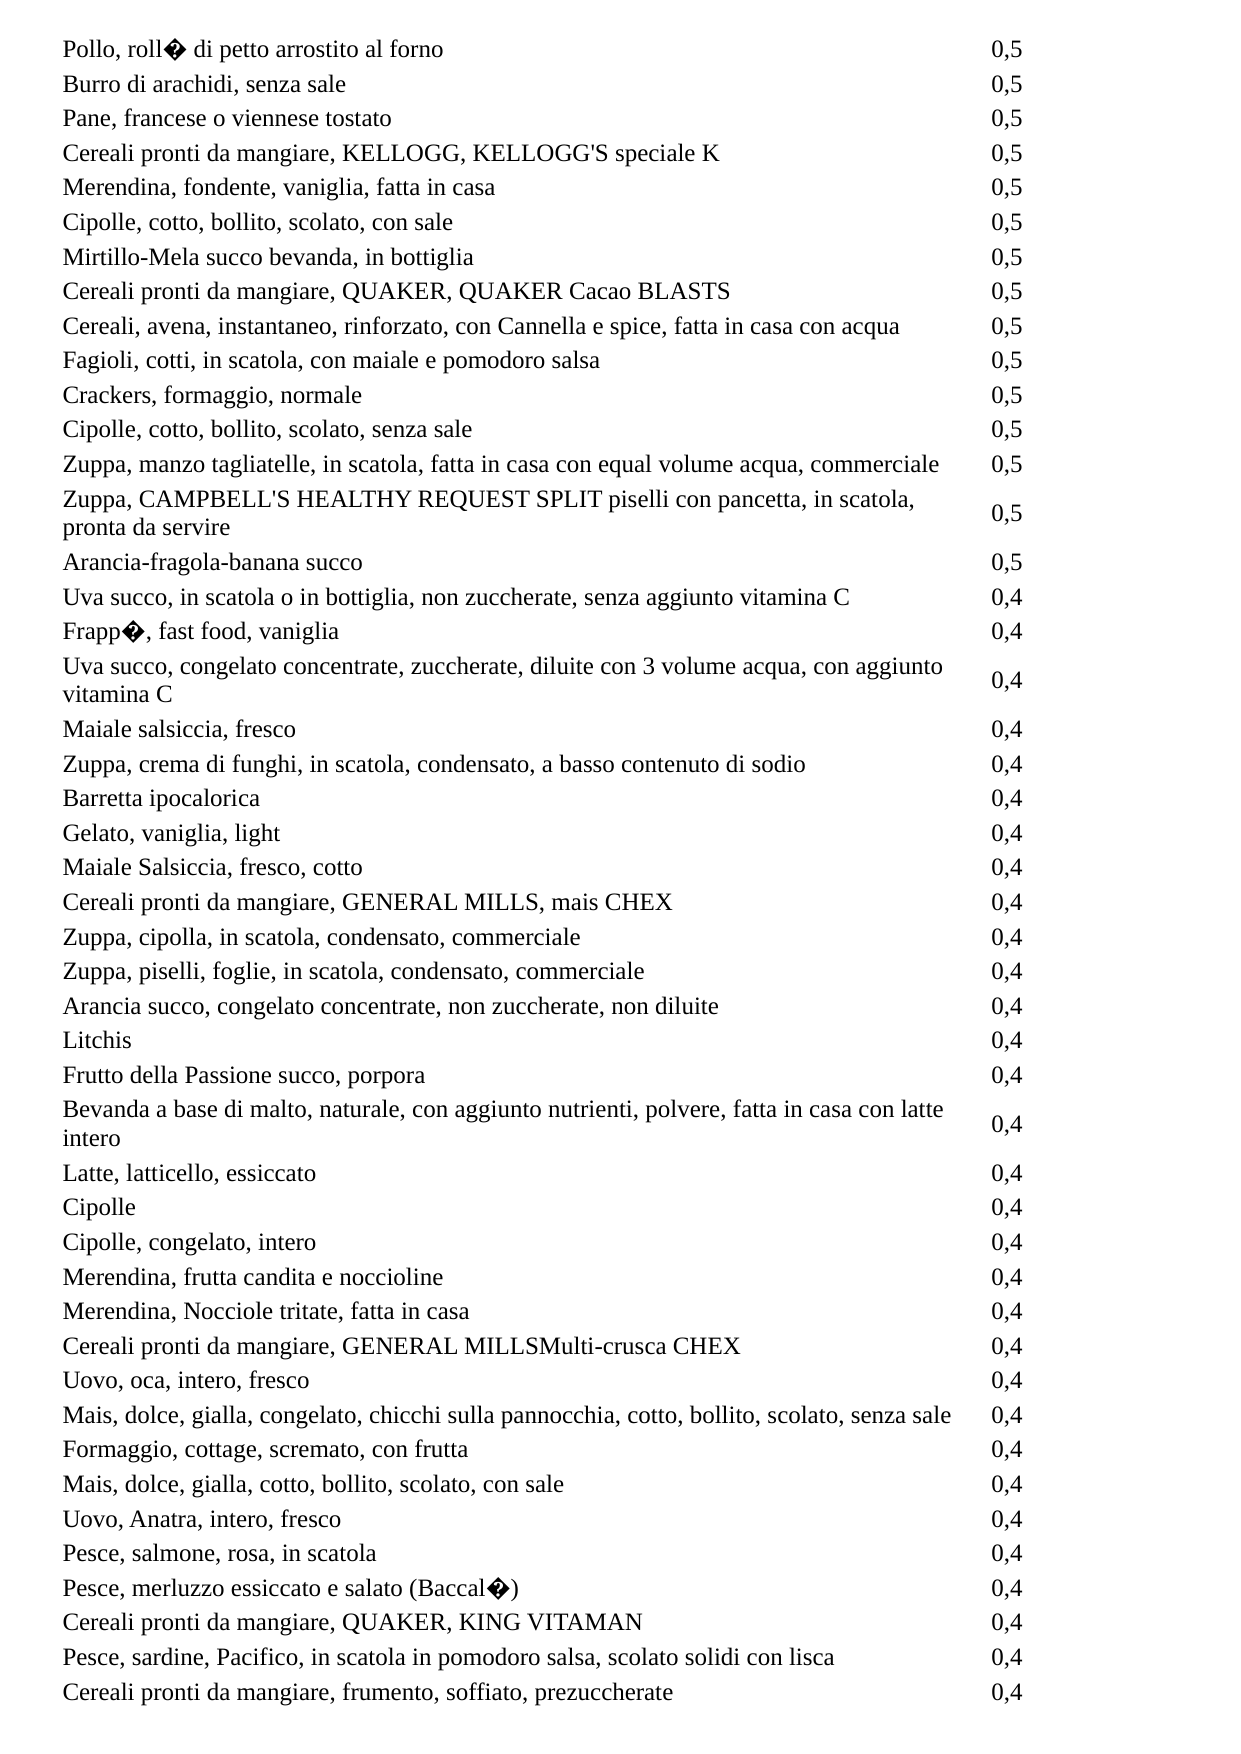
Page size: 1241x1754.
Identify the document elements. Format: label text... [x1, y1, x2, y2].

table_cell 0,4 [988, 919, 1063, 953]
table_cell 0,5 [988, 544, 1063, 579]
table_cell Formaggio, cottage, scremato, con frutta [59, 1432, 988, 1466]
table_cell 0,4 [988, 1224, 1063, 1259]
table_cell Latte, latticello, essiccato [59, 1155, 988, 1189]
table_cell 0,4 [988, 815, 1063, 849]
table_cell 0,4 [988, 579, 1063, 613]
table_cell Arancia succo, congelato concentrate, non zuccherate, non diluite [59, 988, 988, 1022]
table_cell 0,4 [988, 1259, 1063, 1293]
table_cell Mais, dolce, gialla, cotto, bollito, scolato, con sale [59, 1466, 988, 1501]
table_cell 0,4 [988, 1570, 1063, 1604]
table_cell Fagioli, cotti, in scatola, con maiale e pomodoro salsa [59, 343, 988, 377]
table_cell Zuppa, manzo tagliatelle, in scatola, fatta in casa con equal volume acqua, commerciale [59, 446, 988, 481]
table_cell 0,5 [988, 412, 1063, 446]
table_cell 0,5 [988, 377, 1063, 412]
table_cell 0,4 [988, 1328, 1063, 1362]
table_cell Zuppa, piselli, foglie, in scatola, condensato, commerciale [59, 953, 988, 988]
table_cell Arancia-fragola-banana succo [59, 544, 988, 579]
table_cell 0,4 [988, 953, 1063, 988]
table_cell 0,5 [988, 100, 1063, 135]
table_cell 0,5 [988, 135, 1063, 169]
table_cell Zuppa, CAMPBELL'S HEALTHY REQUEST SPLIT piselli con pancetta, in scatola, pronta da servire [59, 481, 988, 544]
table_cell Cipolle, cotto, bollito, scolato, senza sale [59, 412, 988, 446]
table_cell Merendina, frutta candita e noccioline [59, 1259, 988, 1293]
table_cell 0,4 [988, 1639, 1063, 1674]
table_cell 0,5 [988, 204, 1063, 239]
table_cell 0,4 [988, 1501, 1063, 1535]
table_cell Cipolle, cotto, bollito, scolato, con sale [59, 204, 988, 239]
table_cell Zuppa, crema di funghi, in scatola, condensato, a basso contenuto di sodio [59, 746, 988, 780]
table_cell Pesce, sardine, Pacifico, in scatola in pomodoro salsa, scolato solidi con lisca [59, 1639, 988, 1674]
table_cell 0,4 [988, 1092, 1063, 1155]
table_cell Barretta ipocalorica [59, 780, 988, 815]
table_cell Cereali pronti da mangiare, frumento, soffiato, prezuccherate [59, 1674, 988, 1708]
table_cell Pollo, roll� di petto arrostito al forno [59, 31, 988, 66]
table_cell 0,4 [988, 850, 1063, 884]
table_cell 0,4 [988, 1466, 1063, 1501]
table_cell Cipolle, congelato, intero [59, 1224, 988, 1259]
table_cell 0,4 [988, 1155, 1063, 1189]
table_cell Crackers, formaggio, normale [59, 377, 988, 412]
table_cell 0,4 [988, 1674, 1063, 1708]
table_cell Mirtillo-Mela succo bevanda, in bottiglia [59, 239, 988, 273]
table_cell Cereali pronti da mangiare, QUAKER, QUAKER Cacao BLASTS [59, 273, 988, 308]
table_cell 0,4 [988, 613, 1063, 648]
table_cell 0,5 [988, 446, 1063, 481]
table_cell Pesce, merluzzo essiccato e salato (Baccal�) [59, 1570, 988, 1604]
table_cell 0,4 [988, 648, 1063, 711]
table_cell Gelato, vaniglia, light [59, 815, 988, 849]
table_cell Bevanda a base di malto, naturale, con aggiunto nutrienti, polvere, fatta in casa con latte intero [59, 1092, 988, 1155]
table_cell Zuppa, cipolla, in scatola, condensato, commerciale [59, 919, 988, 953]
table_cell Merendina, Nocciole tritate, fatta in casa [59, 1293, 988, 1328]
table_cell Cereali pronti da mangiare, GENERAL MILLS, mais CHEX [59, 884, 988, 919]
table_cell 0,4 [988, 1535, 1063, 1570]
table_cell 0,4 [988, 1432, 1063, 1466]
table_cell 0,5 [988, 308, 1063, 342]
table_cell Uva succo, congelato concentrate, zuccherate, diluite con 3 volume acqua, con aggiunto vitamina C [59, 648, 988, 711]
table_cell Pesce, salmone, rosa, in scatola [59, 1535, 988, 1570]
table_cell Litchis [59, 1023, 988, 1057]
table_cell Cereali pronti da mangiare, GENERAL MILLSMulti-crusca CHEX [59, 1328, 988, 1362]
table_cell Uovo, Anatra, intero, fresco [59, 1501, 988, 1535]
table_cell Merendina, fondente, vaniglia, fatta in casa [59, 170, 988, 204]
table_cell Uovo, oca, intero, fresco [59, 1363, 988, 1397]
table_cell 0,4 [988, 1293, 1063, 1328]
table_cell Pane, francese o viennese tostato [59, 100, 988, 135]
table_cell 0,4 [988, 780, 1063, 815]
table_cell 0,4 [988, 1397, 1063, 1432]
table_cell 0,5 [988, 273, 1063, 308]
table_cell Maiale Salsiccia, fresco, cotto [59, 850, 988, 884]
table_cell Cereali, avena, instantaneo, rinforzato, con Cannella e spice, fatta in casa con acqua [59, 308, 988, 342]
table_cell 0,4 [988, 711, 1063, 746]
table_cell Cipolle [59, 1190, 988, 1224]
table_cell Uva succo, in scatola o in bottiglia, non zuccherate, senza aggiunto vitamina C [59, 579, 988, 613]
table_cell 0,4 [988, 1023, 1063, 1057]
table_cell 0,5 [988, 343, 1063, 377]
table_cell 0,4 [988, 1190, 1063, 1224]
table_cell 0,5 [988, 170, 1063, 204]
table_cell 0,4 [988, 988, 1063, 1022]
table_cell 0,5 [988, 31, 1063, 66]
table_cell 0,5 [988, 239, 1063, 273]
table_cell Burro di arachidi, senza sale [59, 66, 988, 100]
table_cell Maiale salsiccia, fresco [59, 711, 988, 746]
table_cell 0,4 [988, 884, 1063, 919]
table_cell 0,4 [988, 1605, 1063, 1639]
table_cell 0,5 [988, 481, 1063, 544]
table_cell 0,4 [988, 1363, 1063, 1397]
table_cell Frutto della Passione succo, porpora [59, 1057, 988, 1092]
table_cell 0,4 [988, 1057, 1063, 1092]
table_cell Frapp�, fast food, vaniglia [59, 613, 988, 648]
table_cell Mais, dolce, gialla, congelato, chicchi sulla pannocchia, cotto, bollito, scolato, senza sale [59, 1397, 988, 1432]
table_cell 0,5 [988, 66, 1063, 100]
table_cell Cereali pronti da mangiare, KELLOGG, KELLOGG'S speciale K [59, 135, 988, 169]
table_cell 0,4 [988, 746, 1063, 780]
table_cell Cereali pronti da mangiare, QUAKER, KING VITAMAN [59, 1605, 988, 1639]
